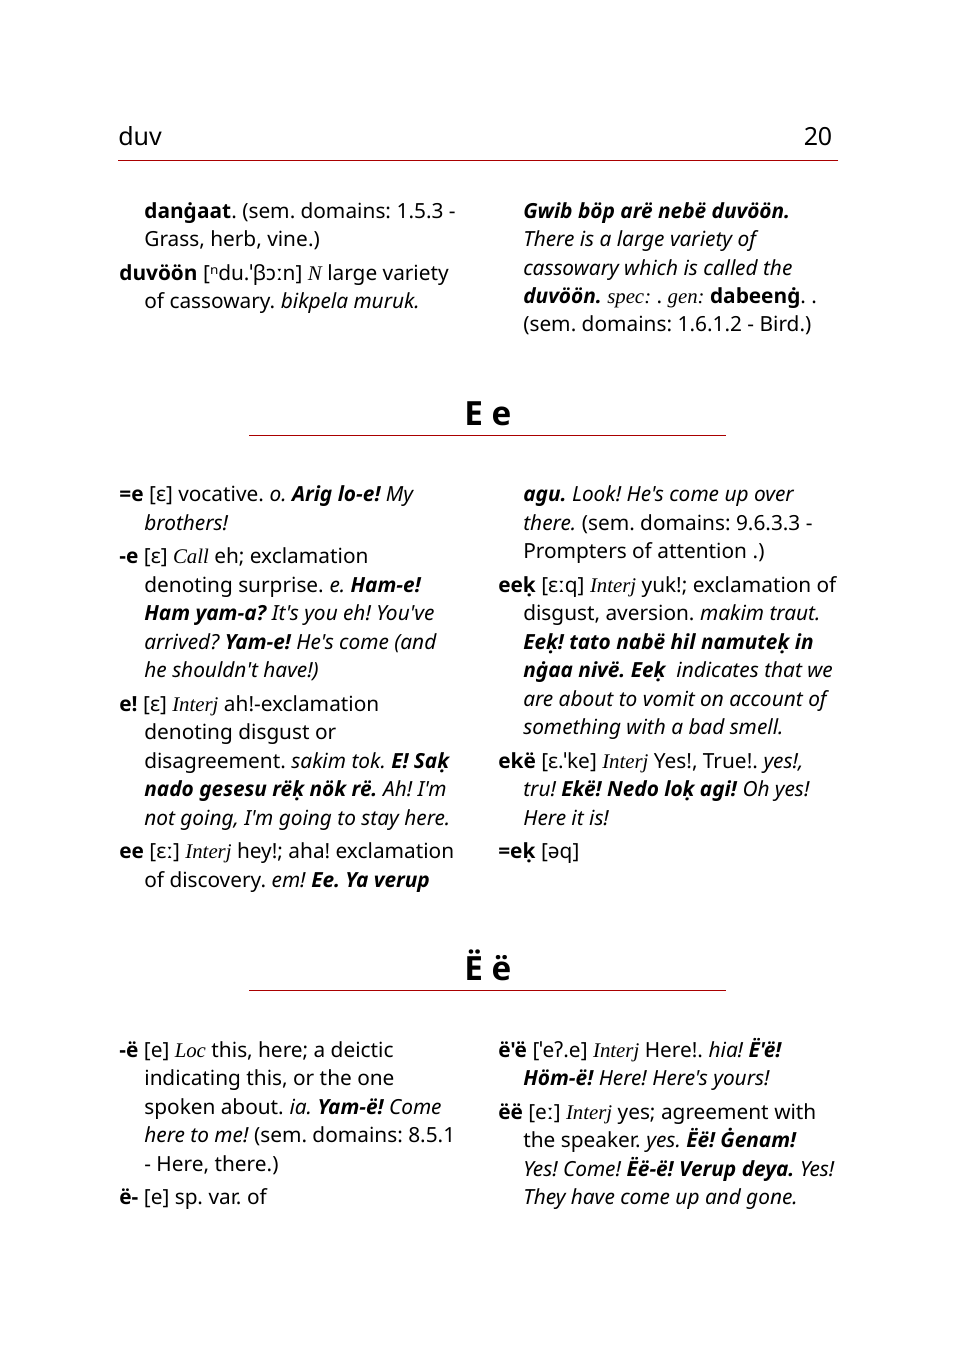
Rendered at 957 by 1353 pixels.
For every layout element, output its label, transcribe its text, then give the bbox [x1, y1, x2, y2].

text =eḳ [əq] [498, 833, 837, 869]
text duvöön [ⁿdu.ˈβɔːn] N large variety of cassowary. bikpela muruk. [119, 255, 458, 319]
text =e [ɛ] vocative. o. Arig lo-e! My brothers! [119, 478, 458, 538]
text ee [ɛː] Interj hey!; aha! exclamation of discovery. em! Ee. Ya verup [119, 833, 458, 897]
text agu. Look! He's come up over there. (sem. domains: 9.6.3.3 - Prompters of attention .) [498, 478, 837, 567]
text e! [ɛ] Interj ah!-exclamation denoting disgust or disagreement. sakim tok. E! Saḳ nado gesesu rëḳ nök rë. Ah! I'm not going, I'm going to stay here. [119, 686, 458, 833]
text danġaat. (sem. domains: 1.5.3 - Grass, herb, vine.) [119, 194, 458, 255]
text ekë [ɛ.ˈke] Interj Yes!, True!. yes!, tru! Ekë! Nedo loḳ agi! Oh yes! Here it is! [498, 743, 837, 833]
text -e [ɛ] Call eh; exclamation denoting surprise. e. Ham-e! Ham yam-a? It's you eh! You've arrived? Yam-e! He's come (and he shouldn't have!) [119, 538, 458, 686]
text ëë [eː] Interj yes; agreement with the speaker. yes. Ëë! Ġenam! Yes! Come! Ëë-ë! Verup deya. Yes! They have come up and gone. [498, 1094, 837, 1215]
text ë- [e] sp. var. of [119, 1179, 458, 1215]
text -ë [e] Loc this, here; a deictic indicating this, or the one spoken about. ia. Yam-ë! Come here to me! (sem. domains: 8.5.1 - Here, there.) [119, 1033, 458, 1179]
text eeḳ [ɛːq] Interj yuk!; exclamation of disgust, aversion. makim traut. Eeḳ! tato nabë hil namuteḳ in nġaa nivë. Eeḳ indicates that we are about to vomit on account of something with a bad smell. [498, 567, 837, 743]
text E e [249, 381, 726, 435]
text Ë ë [249, 936, 726, 990]
text ë'ë [ˈeʔ.e] Interj Here!. hia! Ë'ë! Höm-ë! Here! Here's yours! [498, 1033, 837, 1094]
text Gwib böp arë nebë duvöön. There is a large variety of cassowary which is called the duvöön. spec: . gen: dabeenġ. . (sem. domains: 1.6.1.2 - Bird.) [498, 194, 837, 342]
